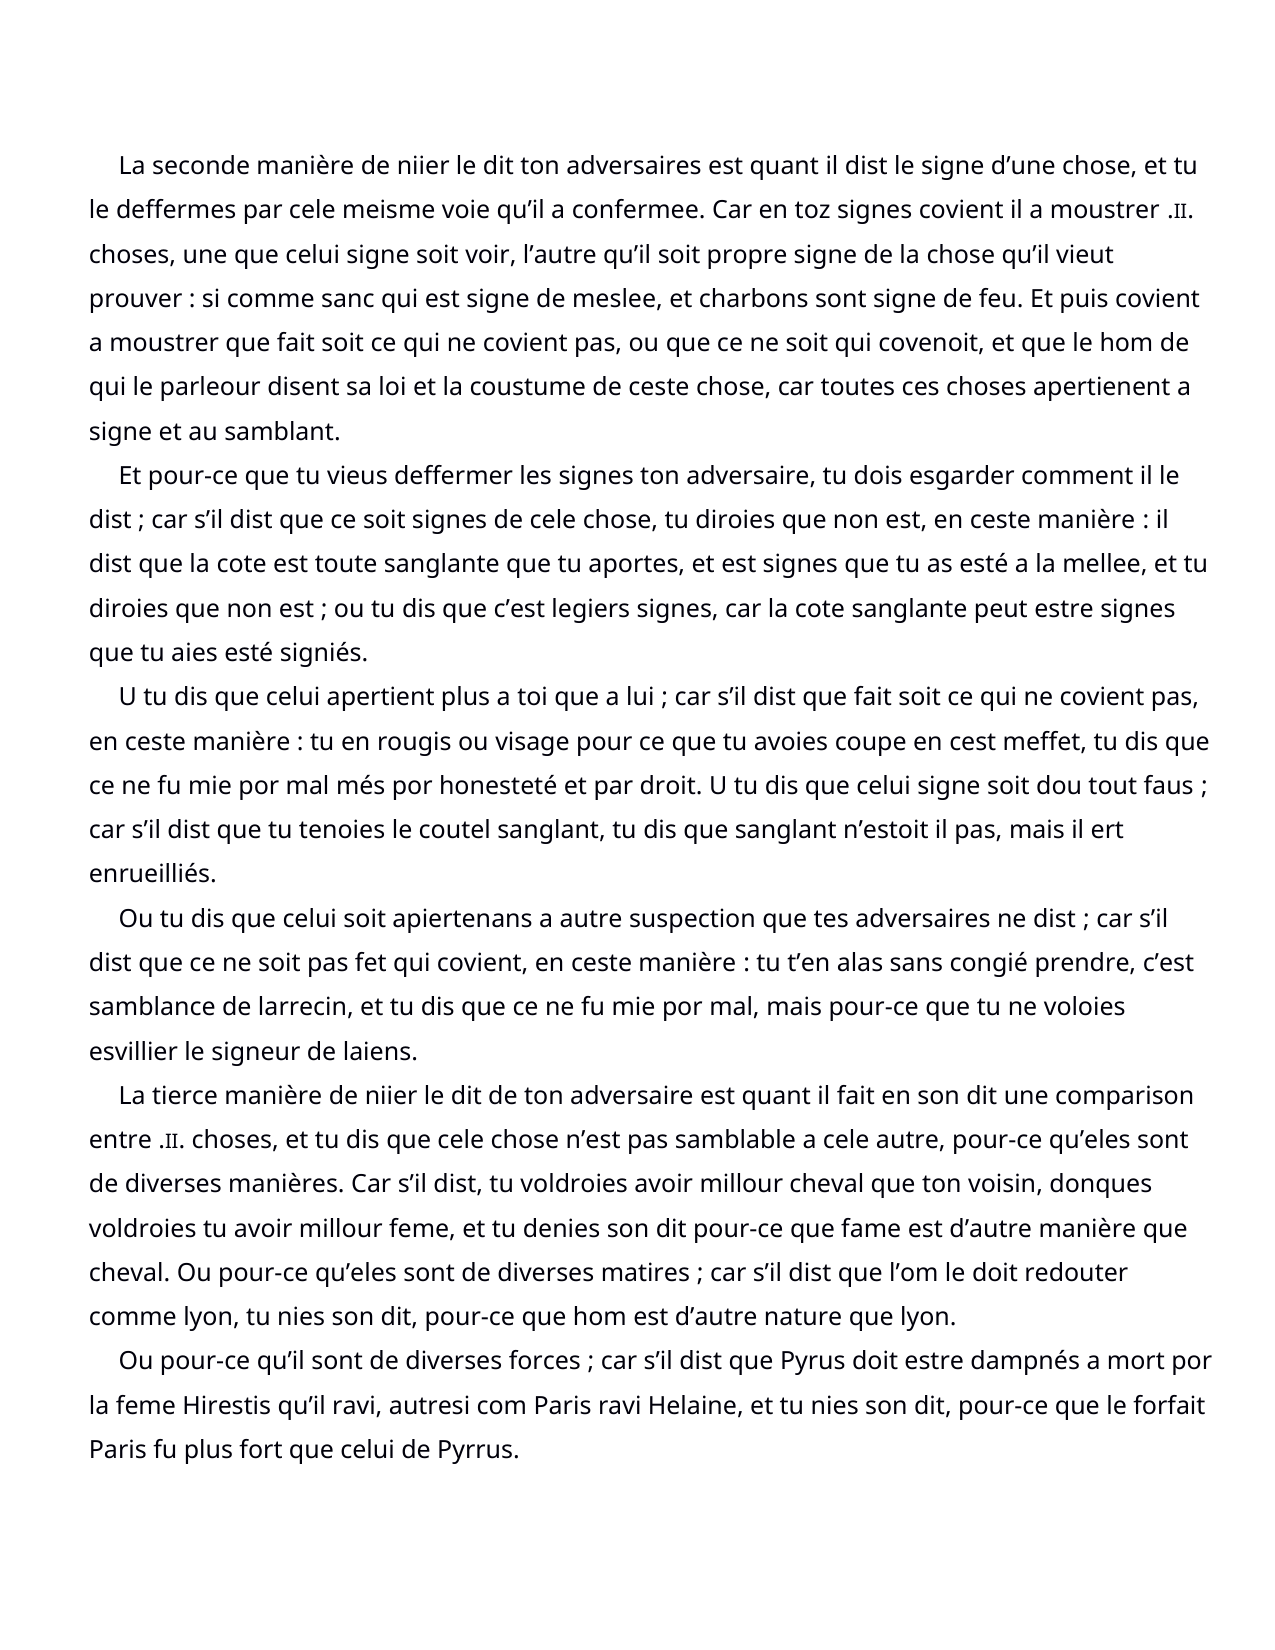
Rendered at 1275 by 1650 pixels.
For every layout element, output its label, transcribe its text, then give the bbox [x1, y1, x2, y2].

text La seconde manière de niier le dit ton adversaires est quant il dist le signe d’une chose, et tu le deffermes par cele meisme voie qu’il a confermee. Car en toz signes covient il a moustrer .ii. choses, une que celui signe soit voir, l’autre qu’il soit propre signe de la chose qu’il vieut prouver : si comme sanc qui est signe de meslee, et charbons sont signe de feu. Et puis covient a moustrer que fait soit ce qui ne covient pas, ou que ce ne soit qui covenoit, et que le hom de qui le parleour disent sa loi et la coustume de ceste chose, car toutes ces choses apertienent a signe et au samblant. [89, 148, 1216, 447]
text Ou tu dis que celui soit apiertenans a autre suspection que tes adversaires ne dist ; car s’il dist que ce ne soit pas fet qui covient, en ceste manière : tu t’en alas sans congié prendre, c’est samblance de larrecin, et tu dis que ce ne fu mie por mal, mais pour-ce que tu ne voloies esvillier le signeur de laiens. [89, 900, 1216, 1067]
text La tierce manière de niier le dit de ton adversaire est quant il fait en son dit une comparison entre .ii. choses, et tu dis que cele chose n’est pas samblable a cele autre, pour-ce qu’eles sont de diverses manières. Car s’il dist, tu voldroies avoir millour cheval que ton voisin, donques voldroies tu avoir millour feme, et tu denies son dit pour-ce que fame est d’autre manière que cheval. Ou pour-ce qu’eles sont de diverses matires ; car s’il dist que l’om le doit redouter comme lyon, tu nies son dit, pour-ce que hom est d’autre nature que lyon. [89, 1077, 1216, 1333]
text Et pour-ce que tu vieus deffermer les signes ton adversaire, tu dois esgarder comment il le dist ; car s’il dist que ce soit signes de cele chose, tu diroies que non est, en ceste manière : il dist que la cote est toute sanglante que tu aportes, et est signes que tu as esté a la mellee, et tu diroies que non est ; ou tu dis que c’est legiers signes, car la cote sanglante peut estre signes que tu aies esté signiés. [89, 458, 1216, 669]
text Ou pour-ce qu’il sont de diverses forces ; car s’il dist que Pyrus doit estre dampnés a mort por la feme Hirestis qu’il ravi, autresi com Paris ravi Helaine, et tu nies son dit, pour-ce que le forfait Paris fu plus fort que celui de Pyrrus. [89, 1343, 1216, 1466]
text U tu dis que celui apertient plus a toi que a lui ; car s’il dist que fait soit ce qui ne covient pas, en ceste manière : tu en rougis ou visage pour ce que tu avoies coupe en cest meffet, tu dis que ce ne fu mie por mal més por honesteté et par droit. U tu dis que celui signe soit dou tout faus ; car s’il dist que tu tenoies le coutel sanglant, tu dis que sanglant n’estoit il pas, mais il ert enrueilliés. [89, 679, 1216, 890]
